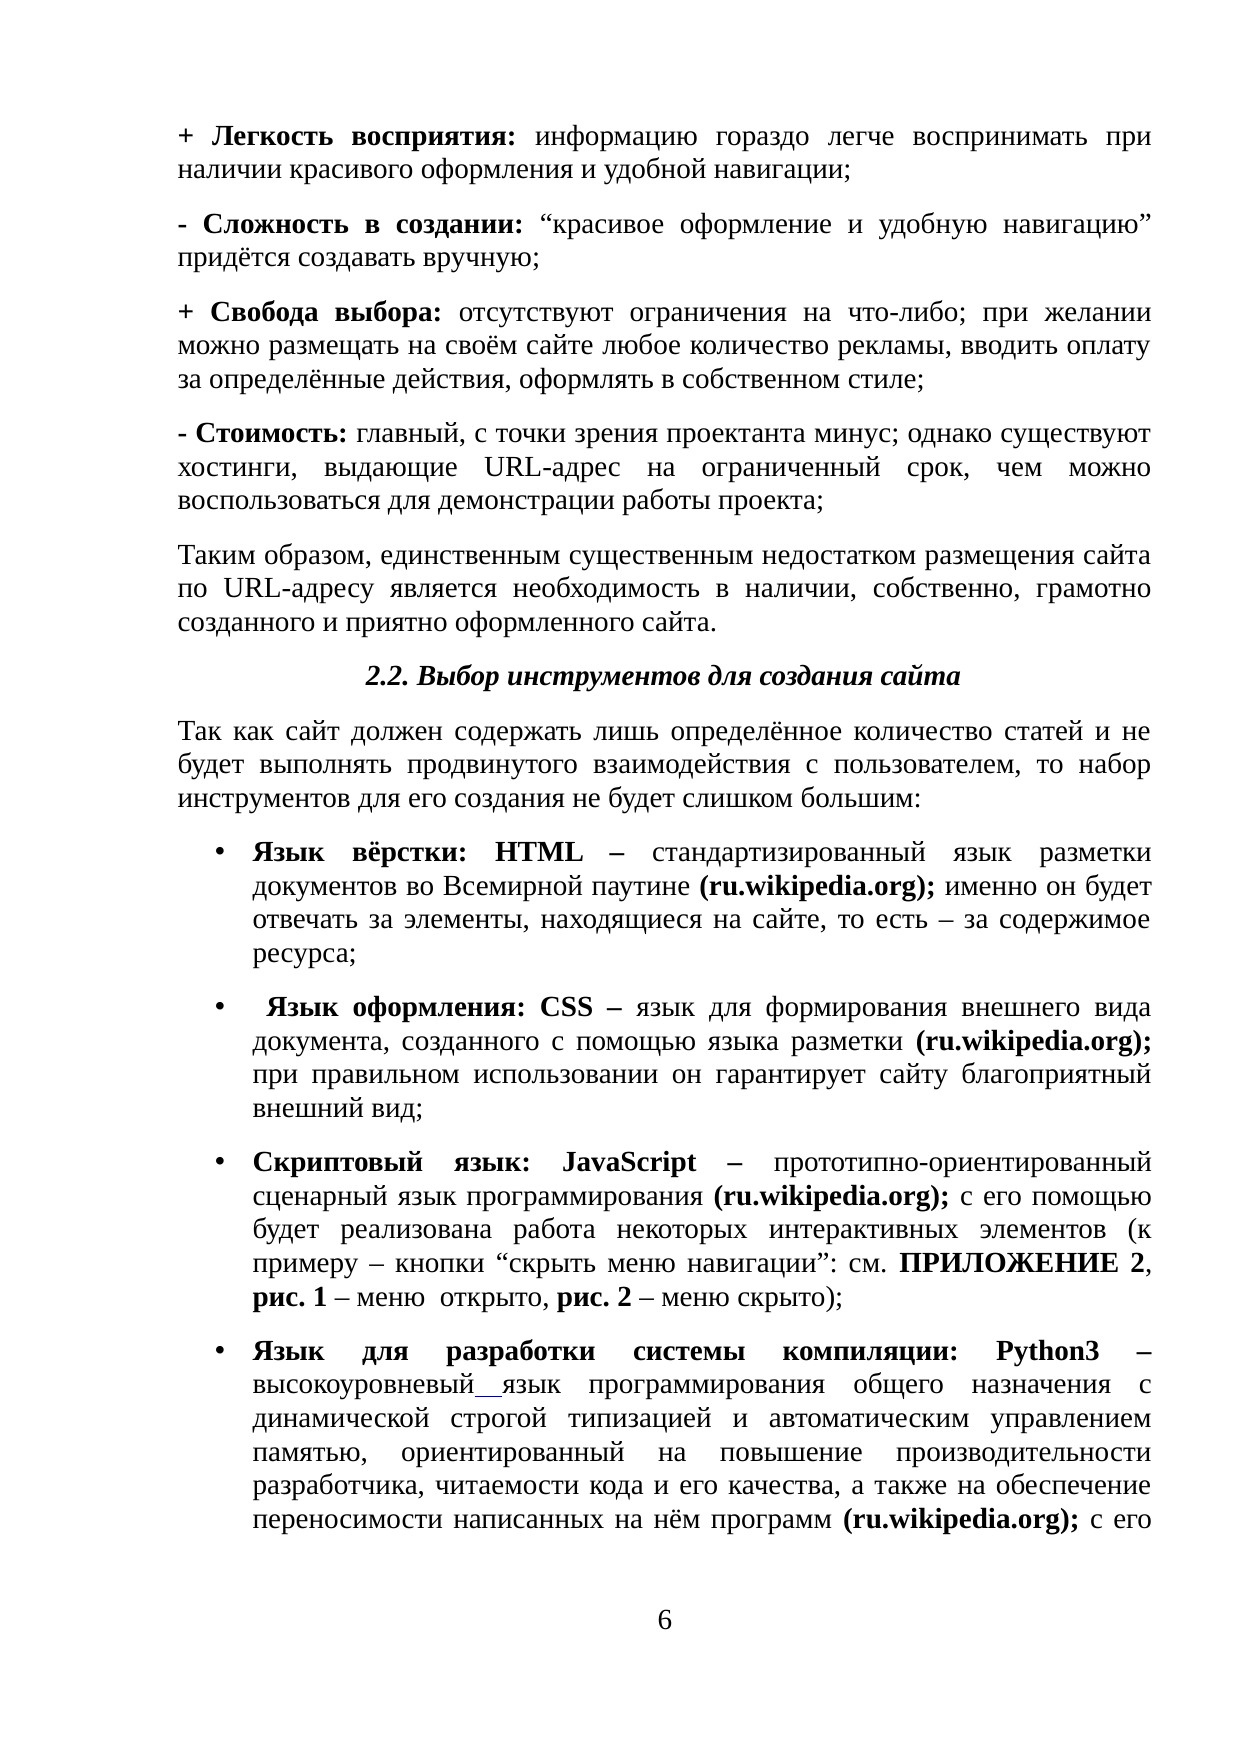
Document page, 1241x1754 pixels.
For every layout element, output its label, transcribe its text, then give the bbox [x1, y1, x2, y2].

text + Свобода выбора: отсутствуют ограничения на что-либо; при желании можно размещать на своём сайте любое количество рекламы, вводить оплату за определённые действия, оформлять в собственном стиле; [177, 294, 1152, 394]
list Язык оформления: СSS – язык для формирования внешнего вида документа, созданного с помощью языка разметки (ru.wikipedia.org); при правильном использовании он гарантирует сайту благоприятный внешний вид; [215, 989, 1152, 1123]
list Язык для разработки системы компиляции: Python3 – высокоуровневый язык программирования общего назначения с динамической строгой типизацией и автоматическим управлением памятью, ориентированный на повышение производительности разработчика, читаемости кода и его качества, а также на обеспечение переносимости написанных на нём программ (ru.wikipedia.org); с его [215, 1333, 1152, 1534]
text - Стоимость: главный, с точки зрения проектанта минус; однако существуют хостинги, выдающие URL-адрес на ограниченный срок, чем можно воспользоваться для демонстрации работы проекта; [177, 415, 1152, 516]
text - Сложность в создании: “красивое оформление и удобную навигацию” придётся создавать вручную; [177, 206, 1152, 273]
list Скриптовый язык: JavaScript – прототипно-ориентированный сценарный язык программирования (ru.wikipedia.org); с его помощью будет реализована работа некоторых интерактивных элементов (к примеру – кнопки “скрыть меню навигации”: см. ПРИЛОЖЕНИЕ 2, рис. 1 – меню открыто, рис. 2 – меню скрыто); [215, 1144, 1152, 1312]
text Таким образом, единственным существенным недостатком размещения сайта по URL-адресу является необходимость в наличии, собственно, грамотно созданного и приятно оформленного сайта. [177, 537, 1152, 637]
text 2.2. Выбор инструментов для создания сайта [177, 658, 1152, 692]
text Так как сайт должен содержать лишь определённое количество статей и не будет выполнять продвинутого взаимодействия с пользователем, то набор инструментов для его создания не будет слишком большим: [177, 713, 1152, 813]
text + Легкость восприятия: информацию гораздо легче воспринимать при наличии красивого оформления и удобной навигации; [177, 118, 1152, 185]
list Язык вёрстки: HTML – стандартизированный язык разметки документов во Всемирной паутине (ru.wikipedia.org); именно он будет отвечать за элементы, находящиеся на сайте, то есть – за содержимое ресурса; [215, 834, 1152, 968]
